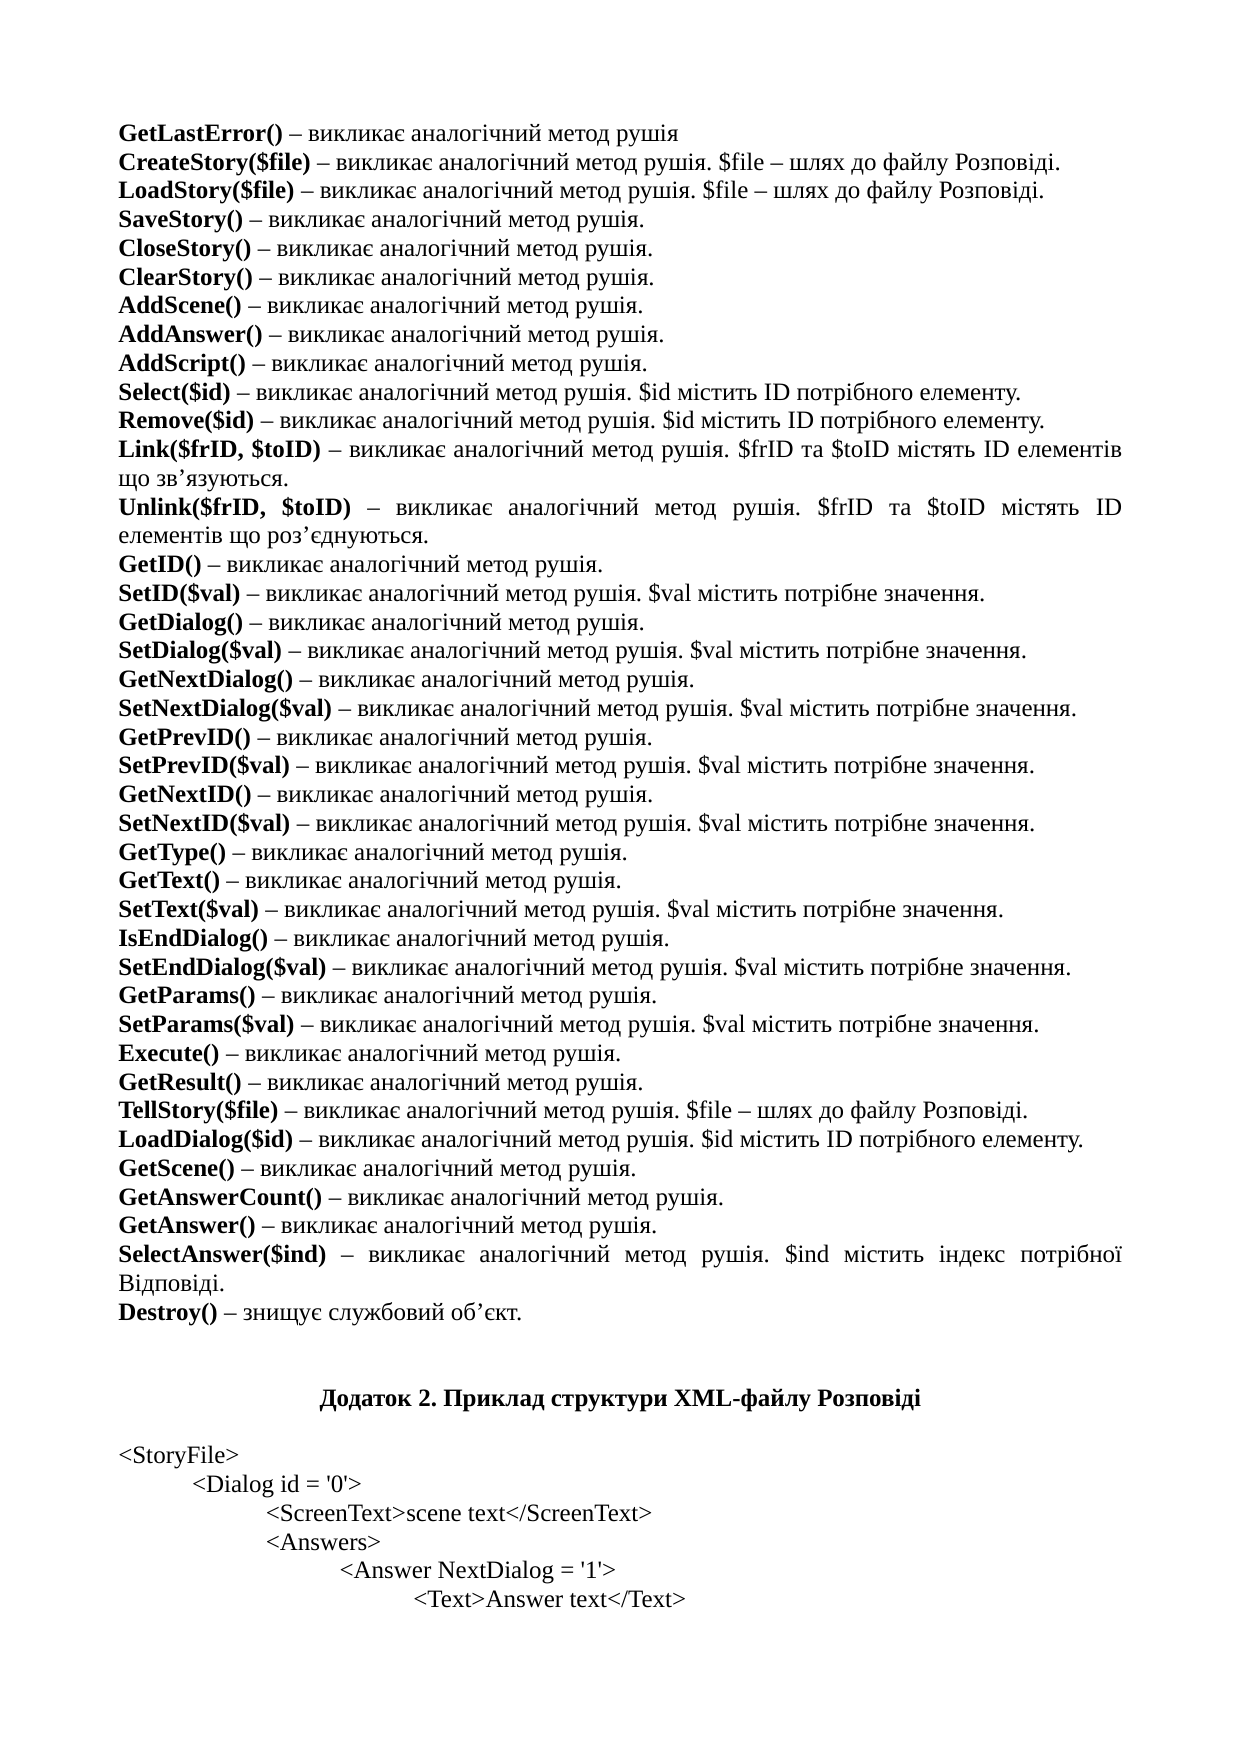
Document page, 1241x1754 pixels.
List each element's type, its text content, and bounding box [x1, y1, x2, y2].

text GetAnswerCount() – викликає аналогічний метод рушія. [118, 1182, 1122, 1211]
text Link($frID, $toID) – викликає аналогічний метод рушія. $frID та $toID містять ID елементів що зв’язуються. [118, 434, 1122, 492]
text LoadDialog($id) – викликає аналогічний метод рушія. $id містить ID потрібного елементу. [118, 1124, 1122, 1153]
text CreateStory($file) – викликає аналогічний метод рушія. $file – шлях до файлу Розповіді. [118, 147, 1122, 176]
text SetText($val) – викликає аналогічний метод рушія. $val містить потрібне значення. [118, 894, 1122, 923]
text TellStory($file) – викликає аналогічний метод рушія. $file – шлях до файлу Розповіді. [118, 1096, 1122, 1124]
text GetID() – викликає аналогічний метод рушія. [118, 549, 1122, 578]
text SetEndDialog($val) – викликає аналогічний метод рушія. $val містить потрібне значення. [118, 952, 1122, 981]
text GetType() – викликає аналогічний метод рушія. [118, 837, 1122, 866]
text GetParams() – викликає аналогічний метод рушія. [118, 981, 1122, 1009]
text Destroy() – знищує службовий об’єкт. [118, 1297, 1122, 1326]
text <StoryFile> [118, 1441, 1122, 1469]
text SetPrevID($val) – викликає аналогічний метод рушія. $val містить потрібне значення. [118, 751, 1122, 779]
text SetNextID($val) – викликає аналогічний метод рушія. $val містить потрібне значення. [118, 808, 1122, 837]
text CloseStory() – викликає аналогічний метод рушія. [118, 233, 1122, 262]
text AddScript() – викликає аналогічний метод рушія. [118, 348, 1122, 377]
text ClearStory() – викликає аналогічний метод рушія. [118, 262, 1122, 291]
text <Answers> [118, 1527, 1122, 1556]
text GetLastError() – викликає аналогічний метод рушія [118, 118, 1122, 147]
text GetAnswer() – викликає аналогічний метод рушія. [118, 1211, 1122, 1239]
text GetDialog() – викликає аналогічний метод рушія. [118, 607, 1122, 636]
text GetNextDialog() – викликає аналогічний метод рушія. [118, 664, 1122, 693]
text Select($id) – викликає аналогічний метод рушія. $id містить ID потрібного елементу. [118, 377, 1122, 406]
text Remove($id) – викликає аналогічний метод рушія. $id містить ID потрібного елементу. [118, 406, 1122, 434]
text SelectAnswer($ind) – викликає аналогічний метод рушія. $ind містить індекс потрібної Відповіді. [118, 1239, 1122, 1297]
text GetPrevID() – викликає аналогічний метод рушія. [118, 722, 1122, 751]
text <Dialog id = '0'> [118, 1469, 1122, 1498]
text LoadStory($file) – викликає аналогічний метод рушія. $file – шлях до файлу Розповіді. [118, 176, 1122, 204]
text Додаток 2. Приклад структури XML-файлу Розповіді [118, 1383, 1122, 1412]
text Execute() – викликає аналогічний метод рушія. [118, 1038, 1122, 1067]
text Unlink($frID, $toID) – викликає аналогічний метод рушія. $frID та $toID містять ID елементів що роз’єднуються. [118, 492, 1122, 549]
text <Answer NextDialog = '1'> [118, 1556, 1122, 1584]
text AddScene() – викликає аналогічний метод рушія. [118, 291, 1122, 319]
text SetID($val) – викликає аналогічний метод рушія. $val містить потрібне значення. [118, 578, 1122, 607]
text GetResult() – викликає аналогічний метод рушія. [118, 1067, 1122, 1096]
text IsEndDialog() – викликає аналогічний метод рушія. [118, 923, 1122, 952]
text GetScene() – викликає аналогічний метод рушія. [118, 1153, 1122, 1182]
text <Text>Answer text</Text> [118, 1584, 1122, 1613]
text SetParams($val) – викликає аналогічний метод рушія. $val містить потрібне значення. [118, 1009, 1122, 1038]
text <ScreenText>scene text</ScreenText> [118, 1498, 1122, 1527]
text GetNextID() – викликає аналогічний метод рушія. [118, 779, 1122, 808]
text AddAnswer() – викликає аналогічний метод рушія. [118, 319, 1122, 348]
text GetText() – викликає аналогічний метод рушія. [118, 866, 1122, 894]
text SetDialog($val) – викликає аналогічний метод рушія. $val містить потрібне значення. [118, 636, 1122, 664]
text SetNextDialog($val) – викликає аналогічний метод рушія. $val містить потрібне значення. [118, 693, 1122, 722]
text SaveStory() – викликає аналогічний метод рушія. [118, 204, 1122, 233]
